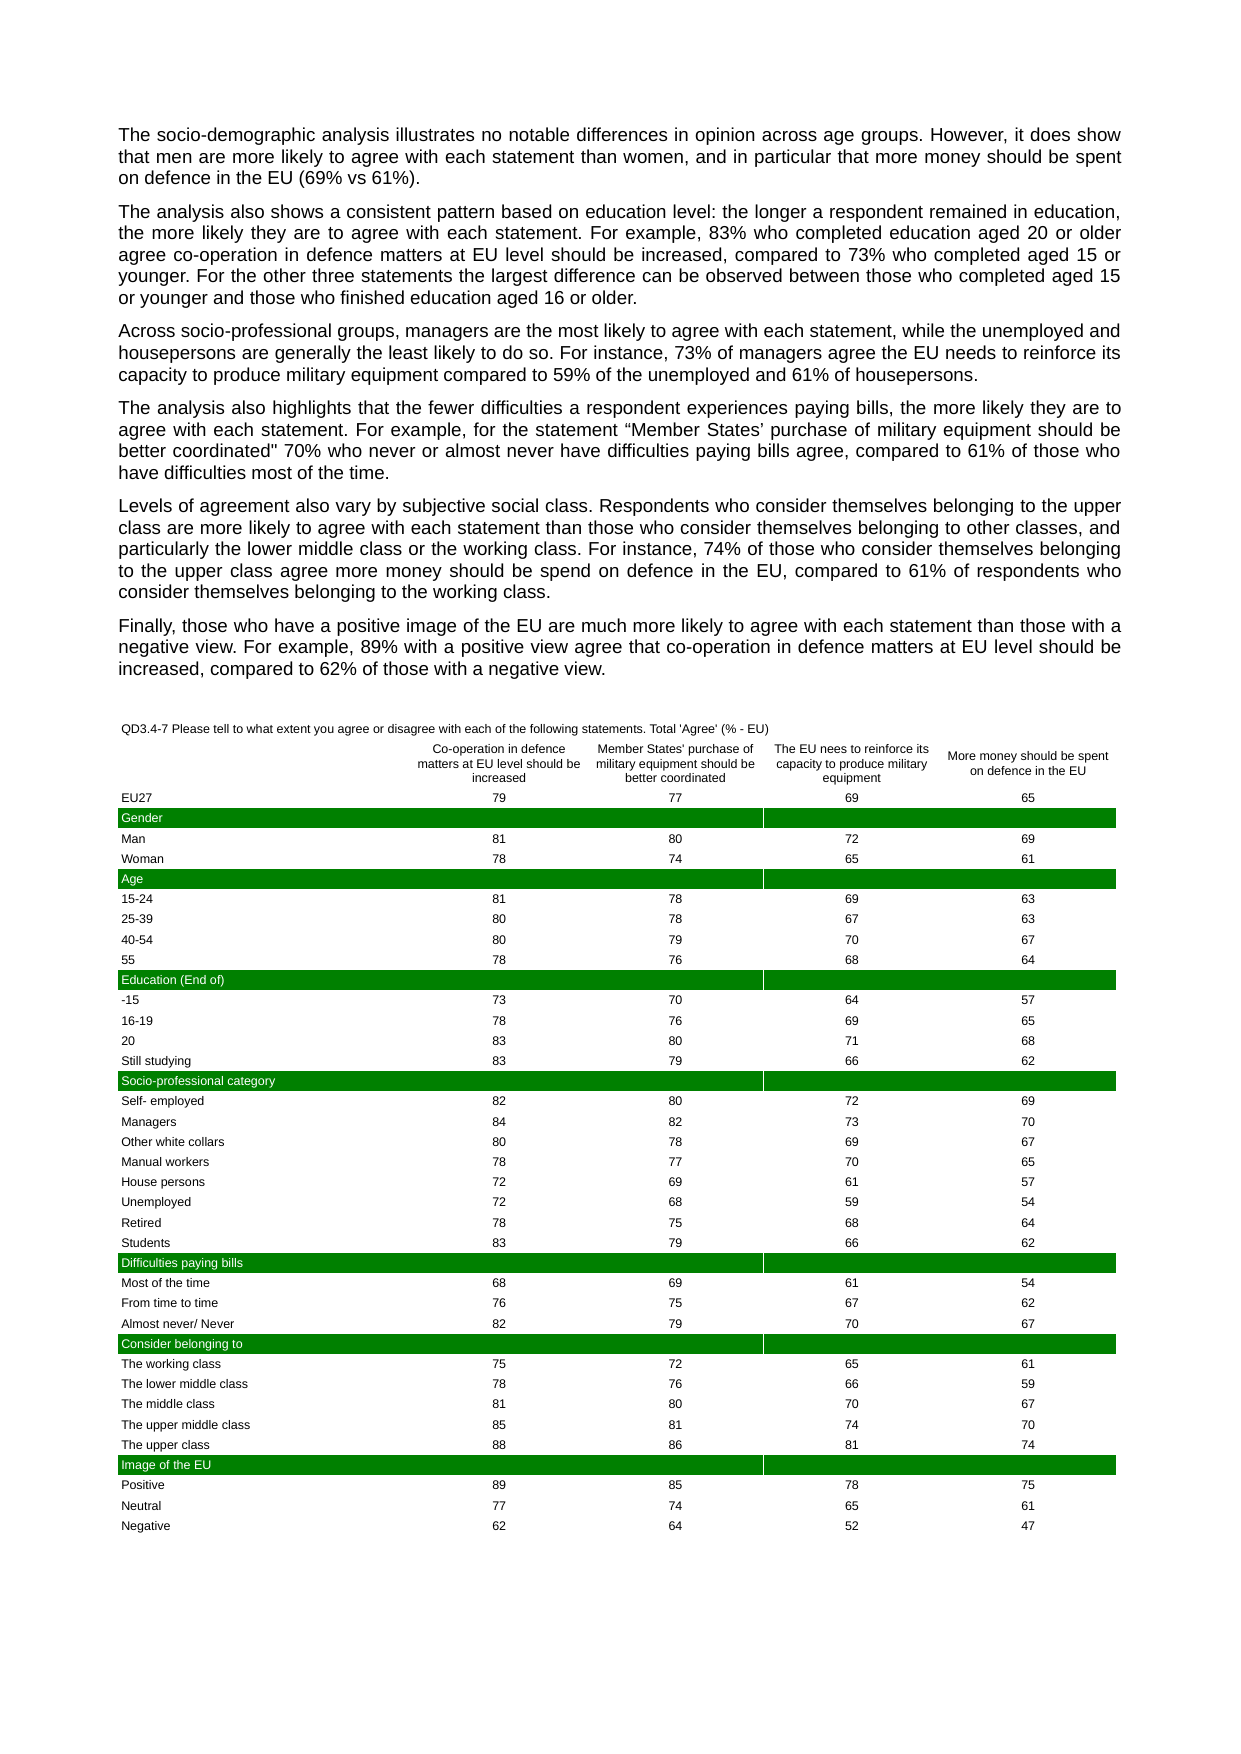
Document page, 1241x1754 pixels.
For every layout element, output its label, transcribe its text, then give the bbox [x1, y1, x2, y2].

table_cell 81 [587, 1414, 763, 1434]
table_cell 65 [764, 1495, 940, 1515]
table_cell 20 [118, 1030, 411, 1051]
table_cell 77 [587, 788, 763, 808]
table_cell 69 [764, 1010, 940, 1030]
table_cell [940, 1253, 1116, 1273]
table_cell Manual workers [118, 1152, 411, 1172]
table_cell 67 [940, 929, 1116, 949]
table_cell Self- employed [118, 1091, 411, 1111]
table_cell [587, 1253, 763, 1273]
table_cell 70 [764, 1394, 940, 1414]
table_cell 62 [940, 1293, 1116, 1313]
table_cell 66 [764, 1374, 940, 1394]
table_cell 89 [411, 1475, 587, 1495]
table_cell 79 [587, 1233, 763, 1253]
table_cell Education (End of) [118, 970, 411, 990]
table_cell 79 [587, 929, 763, 949]
table_cell 81 [411, 828, 587, 848]
table_cell Co-operation in defence matters at EU level should be increased [411, 739, 587, 788]
table_cell From time to time [118, 1293, 411, 1313]
table_cell [940, 869, 1116, 889]
table_cell [411, 1334, 587, 1354]
table_cell 61 [764, 1172, 940, 1192]
table_cell 88 [411, 1435, 587, 1455]
table_cell 78 [411, 1152, 587, 1172]
table_cell 78 [764, 1475, 940, 1495]
table_cell The upper class [118, 1435, 411, 1455]
table_cell 25-39 [118, 909, 411, 929]
table_cell 67 [940, 1313, 1116, 1333]
table_cell [764, 1455, 940, 1475]
table_cell Students [118, 1233, 411, 1253]
table_cell [940, 1071, 1116, 1091]
table_cell Other white collars [118, 1131, 411, 1152]
table_cell 64 [940, 950, 1116, 970]
table_cell 78 [411, 950, 587, 970]
table_cell 70 [764, 1313, 940, 1333]
table_cell 81 [411, 889, 587, 909]
table_cell 70 [940, 1414, 1116, 1434]
table_cell 85 [587, 1475, 763, 1495]
table_cell 79 [587, 1313, 763, 1333]
table_cell 62 [940, 1233, 1116, 1253]
table_cell 76 [587, 1374, 763, 1394]
table_cell 66 [764, 1233, 940, 1253]
table_cell 69 [940, 828, 1116, 848]
table_cell 16-19 [118, 1010, 411, 1030]
table_cell Socio-professional category [118, 1071, 411, 1091]
table_cell 66 [764, 1051, 940, 1071]
table_cell Managers [118, 1111, 411, 1131]
table_cell 61 [940, 849, 1116, 869]
table_cell 79 [411, 788, 587, 808]
table_cell 78 [587, 1131, 763, 1152]
text The socio-demographic analysis illustrates no notable differences in opinion across age groups. However, it does show that men are more likely to agree with each statement than women, and in particular that more money should be spent on defence in the EU (69% vs 61%). [118, 124, 1122, 189]
table_cell Most of the time [118, 1273, 411, 1293]
table_cell 69 [764, 1131, 940, 1152]
text Finally, those who have a positive image of the EU are much more likely to agree with each statement than those with a negative view. For example, 89% with a positive view agree that co-operation in defence matters at EU level should be increased, compared to 62% of those with a negative view. [118, 615, 1122, 679]
table_cell 71 [764, 1030, 940, 1051]
table_cell [764, 1253, 940, 1273]
table_cell 74 [587, 1495, 763, 1515]
table_cell 77 [587, 1152, 763, 1172]
table_cell 79 [587, 1051, 763, 1071]
table_cell [940, 808, 1116, 828]
table_cell [587, 1455, 763, 1475]
table_cell 80 [587, 1091, 763, 1111]
table_cell 76 [587, 950, 763, 970]
table_cell 73 [764, 1111, 940, 1131]
table_cell 57 [940, 1172, 1116, 1192]
table_cell [940, 1334, 1116, 1354]
table_cell 68 [411, 1273, 587, 1293]
table_cell [118, 739, 411, 788]
table_cell 68 [764, 1212, 940, 1232]
table_cell [940, 1455, 1116, 1475]
table_cell 81 [764, 1435, 940, 1455]
text Across socio-professional groups, managers are the most likely to agree with each statement, while the unemployed and housepersons are generally the least likely to do so. For instance, 73% of managers agree the EU needs to reinforce its capacity to produce military equipment compared to 59% of the unemployed and 61% of housepersons. [118, 320, 1122, 385]
table_cell The lower middle class [118, 1374, 411, 1394]
table_cell 65 [764, 849, 940, 869]
table_cell 72 [411, 1192, 587, 1212]
table_cell 67 [940, 1394, 1116, 1414]
table_cell 64 [940, 1212, 1116, 1232]
table_cell 82 [411, 1313, 587, 1333]
table_cell 76 [411, 1293, 587, 1313]
table_cell 78 [587, 909, 763, 929]
table_cell Difficulties paying bills [118, 1253, 411, 1273]
table_cell Almost never/ Never [118, 1313, 411, 1333]
table_cell 72 [411, 1172, 587, 1192]
table_cell 65 [764, 1354, 940, 1374]
table_cell 64 [764, 990, 940, 1010]
table_cell 63 [940, 889, 1116, 909]
table_cell 69 [940, 1091, 1116, 1111]
text The analysis also highlights that the fewer difficulties a respondent experiences paying bills, the more likely they are to agree with each statement. For example, for the statement “Member States’ purchase of military equipment should be better coordinated" 70% who never or almost never have difficulties paying bills agree, compared to 61% of those who have difficulties most of the time. [118, 397, 1122, 483]
table_cell 76 [587, 1010, 763, 1030]
table_cell 75 [587, 1293, 763, 1313]
table_cell [411, 1071, 587, 1091]
table_cell [587, 970, 763, 990]
table_cell [411, 970, 587, 990]
table_cell [411, 1253, 587, 1273]
table_cell The middle class [118, 1394, 411, 1414]
table_cell 61 [940, 1354, 1116, 1374]
table_cell 82 [587, 1111, 763, 1131]
table_cell 73 [411, 990, 587, 1010]
table_cell 86 [587, 1435, 763, 1455]
table_cell 78 [411, 1212, 587, 1232]
table_cell 72 [764, 828, 940, 848]
table_cell 69 [764, 889, 940, 909]
table_cell 59 [764, 1192, 940, 1212]
table_cell [411, 808, 587, 828]
table_cell Negative [118, 1515, 411, 1536]
table_cell The working class [118, 1354, 411, 1374]
table_cell [764, 869, 940, 889]
table_cell EU27 [118, 788, 411, 808]
text The analysis also shows a consistent pattern based on education level: the longer a respondent remained in education, the more likely they are to agree with each statement. For example, 83% who completed education aged 20 or older agree co-operation in defence matters at EU level should be increased, compared to 73% who completed aged 15 or younger. For the other three statements the largest difference can be observed between those who completed aged 15 or younger and those who finished education aged 16 or older. [118, 201, 1122, 308]
table_cell More money should be spent on defence in the EU [940, 739, 1116, 788]
table_cell Age [118, 869, 411, 889]
table_cell 67 [940, 1131, 1116, 1152]
table_cell 52 [764, 1515, 940, 1536]
table_cell 77 [411, 1495, 587, 1515]
table_cell Retired [118, 1212, 411, 1232]
table_cell [764, 1334, 940, 1354]
table_cell 15-24 [118, 889, 411, 909]
table_cell 72 [764, 1091, 940, 1111]
table_cell 83 [411, 1233, 587, 1253]
table_cell 54 [940, 1273, 1116, 1293]
table_cell 57 [940, 990, 1116, 1010]
table_cell 84 [411, 1111, 587, 1131]
table_cell 70 [764, 1152, 940, 1172]
table_cell House persons [118, 1172, 411, 1192]
table_cell 83 [411, 1030, 587, 1051]
table_cell 59 [940, 1374, 1116, 1394]
table_cell Unemployed [118, 1192, 411, 1212]
table_cell 65 [940, 788, 1116, 808]
table_cell 81 [411, 1394, 587, 1414]
table_cell [764, 970, 940, 990]
table_cell 80 [587, 1394, 763, 1414]
table_cell 83 [411, 1051, 587, 1071]
table_cell 72 [587, 1354, 763, 1374]
table_cell 69 [587, 1172, 763, 1192]
table_cell 80 [411, 929, 587, 949]
table_cell 80 [587, 1030, 763, 1051]
table_cell 69 [587, 1273, 763, 1293]
table_cell [411, 1455, 587, 1475]
table_cell 61 [940, 1495, 1116, 1515]
table_cell [411, 869, 587, 889]
table_cell 78 [411, 1010, 587, 1030]
table_cell [587, 869, 763, 889]
table_cell [587, 1071, 763, 1091]
table_cell 70 [587, 990, 763, 1010]
table_cell [940, 970, 1116, 990]
table_cell 68 [940, 1030, 1116, 1051]
table_cell 78 [411, 849, 587, 869]
table_cell 68 [587, 1192, 763, 1212]
table_cell 75 [411, 1354, 587, 1374]
table_cell [587, 1334, 763, 1354]
table_cell [764, 808, 940, 828]
table_cell 80 [411, 909, 587, 929]
table_cell 85 [411, 1414, 587, 1434]
table_cell 54 [940, 1192, 1116, 1212]
table_cell 74 [587, 849, 763, 869]
table_cell 78 [411, 1374, 587, 1394]
table_cell 63 [940, 909, 1116, 929]
table_header QD3.4-7 Please tell to what extent you agree or disagree with each of the following statements. Total 'Agree' (% - EU) [118, 719, 1116, 739]
table_cell 62 [940, 1051, 1116, 1071]
table_cell Consider belonging to [118, 1334, 411, 1354]
table_cell -15 [118, 990, 411, 1010]
table_cell 75 [940, 1475, 1116, 1495]
table_cell Still studying [118, 1051, 411, 1071]
table_cell 70 [764, 929, 940, 949]
table_cell Member States' purchase of military equipment should be better coordinated [587, 739, 763, 788]
table_cell Woman [118, 849, 411, 869]
table_cell 69 [764, 788, 940, 808]
table_cell Gender [118, 808, 411, 828]
table_cell Neutral [118, 1495, 411, 1515]
table_cell 78 [587, 889, 763, 909]
table_cell 47 [940, 1515, 1116, 1536]
table_cell 82 [411, 1091, 587, 1111]
table_cell 74 [940, 1435, 1116, 1455]
table_cell 65 [940, 1010, 1116, 1030]
table_cell 55 [118, 950, 411, 970]
table_cell 67 [764, 1293, 940, 1313]
table_cell 68 [764, 950, 940, 970]
table_cell 67 [764, 909, 940, 929]
table_cell 75 [587, 1212, 763, 1232]
table_cell 64 [587, 1515, 763, 1536]
table_cell The upper middle class [118, 1414, 411, 1434]
table_cell 74 [764, 1414, 940, 1434]
table_cell The EU nees to reinforce its capacity to produce military equipment [764, 739, 940, 788]
table_cell 61 [764, 1273, 940, 1293]
table_cell [587, 808, 763, 828]
table_cell 80 [411, 1131, 587, 1152]
text Levels of agreement also vary by subjective social class. Respondents who consider themselves belonging to the upper class are more likely to agree with each statement than those who consider themselves belonging to other classes, and particularly the lower middle class or the working class. For instance, 74% of those who consider themselves belonging to the upper class agree more money should be spend on defence in the EU, compared to 61% of respondents who consider themselves belonging to the working class. [118, 495, 1122, 603]
table_cell Positive [118, 1475, 411, 1495]
table_cell [764, 1071, 940, 1091]
table_cell 62 [411, 1515, 587, 1536]
table_cell 65 [940, 1152, 1116, 1172]
table_cell 40-54 [118, 929, 411, 949]
table_cell Man [118, 828, 411, 848]
table_cell Image of the EU [118, 1455, 411, 1475]
table_cell 70 [940, 1111, 1116, 1131]
table_cell 80 [587, 828, 763, 848]
